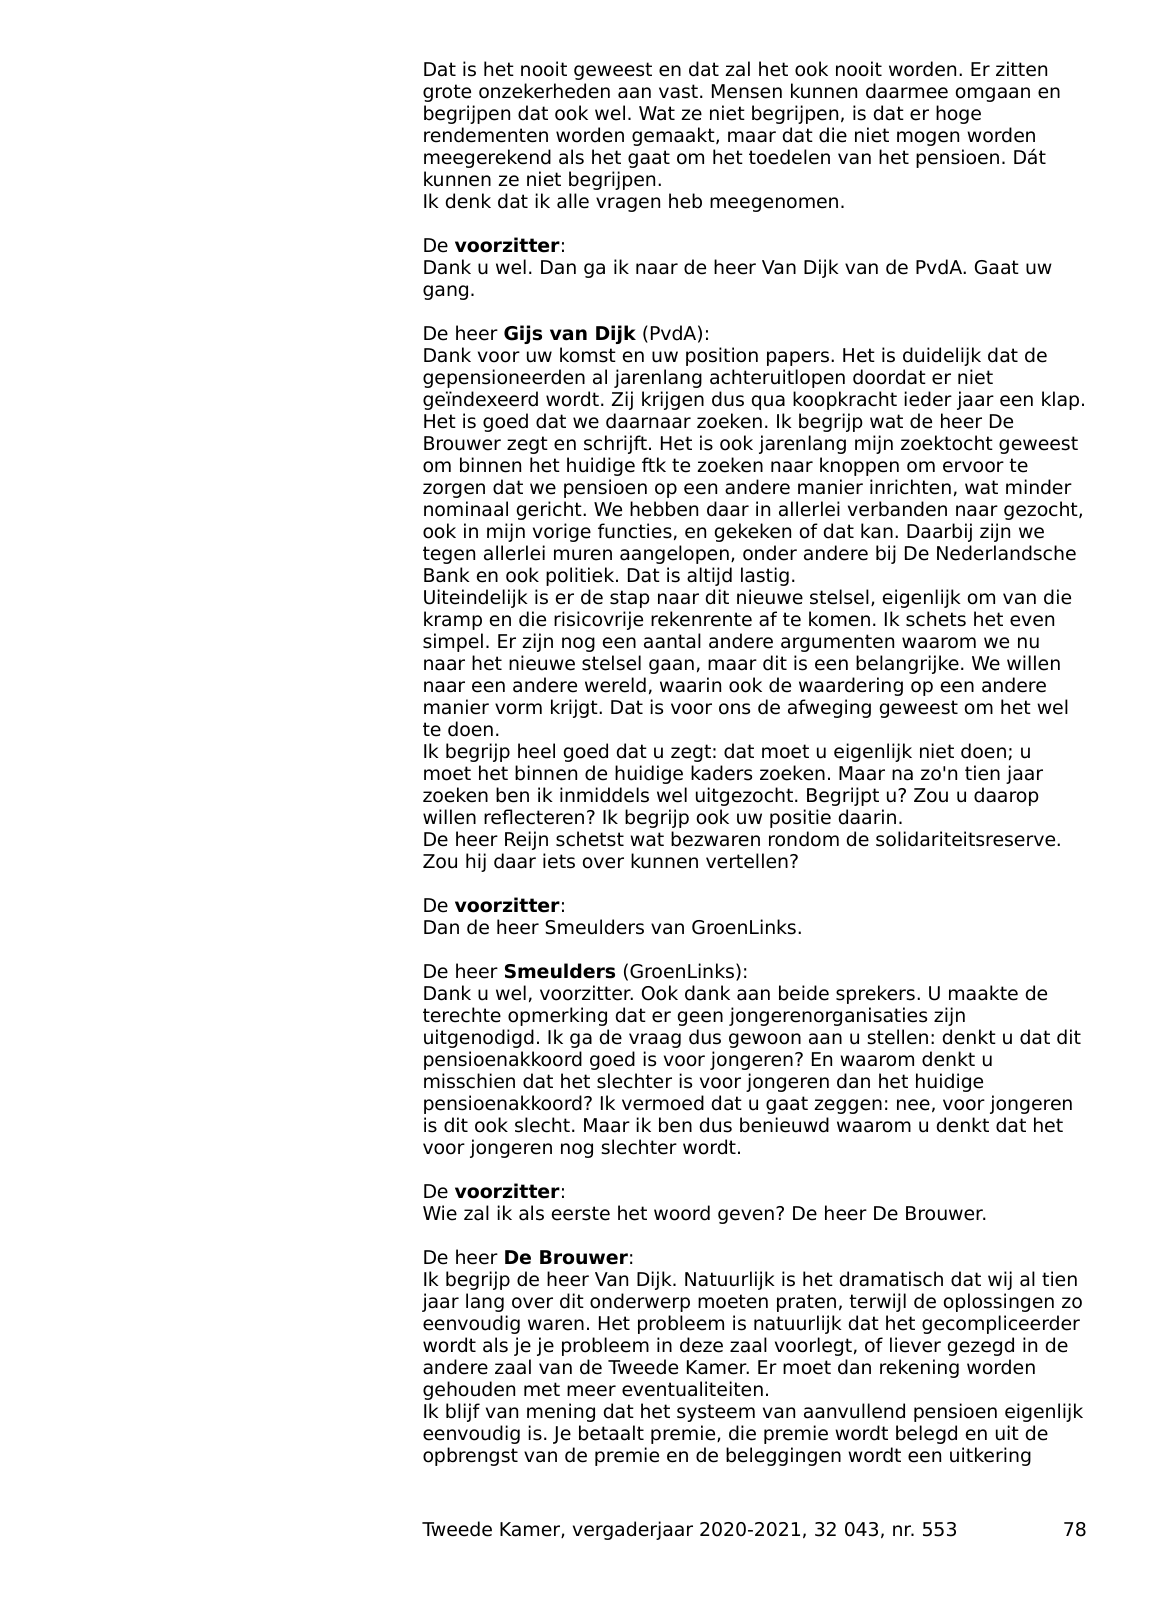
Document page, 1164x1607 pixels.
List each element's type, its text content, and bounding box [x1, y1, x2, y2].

text Dank u wel. Dan ga ik naar de heer Van Dijk van de PvdA. Gaat uw gang. [422, 257, 1087, 301]
text Dat is het nooit geweest en dat zal het ook nooit worden. Er zitten grote onzekerheden aan vast. Mensen kunnen daarmee omgaan en begrijpen dat ook wel. Wat ze niet begrijpen, is dat er hoge rendementen worden gemaakt, maar dat die niet mogen worden meegerekend als het gaat om het toedelen van het pensioen. Dát kunnen ze niet begrijpen. [422, 59, 1087, 191]
text Wie zal ik als eerste het woord geven? De heer De Brouwer. [422, 1203, 1087, 1225]
text Dank voor uw komst en uw position papers. Het is duidelijk dat de gepensioneerden al jarenlang achteruitlopen doordat er niet geïndexeerd wordt. Zij krijgen dus qua koopkracht ieder jaar een klap. Het is goed dat we daarnaar zoeken. Ik begrijp wat de heer De Brouwer zegt en schrijft. Het is ook jarenlang mijn zoektocht geweest om binnen het huidige ftk te zoeken naar knoppen om ervoor te zorgen dat we pensioen op een andere manier inrichten, wat minder nominaal gericht. We hebben daar in allerlei verbanden naar gezocht, ook in mijn vorige functies, en gekeken of dat kan. Daarbij zijn we tegen allerlei muren aangelopen, onder andere bij De Nederlandsche Bank en ook politiek. Dat is altijd lastig. [422, 345, 1087, 587]
text Uiteindelijk is er de stap naar dit nieuwe stelsel, eigenlijk om van die kramp en die risicovrije rekenrente af te komen. Ik schets het even simpel. Er zijn nog een aantal andere argumenten waarom we nu naar het nieuwe stelsel gaan, maar dit is een belangrijke. We willen naar een andere wereld, waarin ook de waardering op een andere manier vorm krijgt. Dat is voor ons de afweging geweest om het wel te doen. [422, 587, 1087, 741]
text De heer Gijs van Dijk (PvdA): [422, 323, 1087, 345]
text De heer Smeulders (GroenLinks): [422, 961, 1087, 983]
text De voorzitter: [422, 1181, 1087, 1203]
text De heer De Brouwer: [422, 1247, 1087, 1269]
text Ik blijf van mening dat het systeem van aanvullend pensioen eigenlijk eenvoudig is. Je betaalt premie, die premie wordt belegd en uit de opbrengst van de premie en de beleggingen wordt een uitkering [422, 1401, 1087, 1467]
text De voorzitter: [422, 235, 1087, 257]
text De heer Reijn schetst wat bezwaren rondom de solidariteitsreserve. Zou hij daar iets over kunnen vertellen? [422, 829, 1087, 873]
text Dan de heer Smeulders van GroenLinks. [422, 917, 1087, 939]
text Ik begrijp heel goed dat u zegt: dat moet u eigenlijk niet doen; u moet het binnen de huidige kaders zoeken. Maar na zo'n tien jaar zoeken ben ik inmiddels wel uitgezocht. Begrijpt u? Zou u daarop willen reflecteren? Ik begrijp ook uw positie daarin. [422, 741, 1087, 829]
text De voorzitter: [422, 895, 1087, 917]
text Ik denk dat ik alle vragen heb meegenomen. [422, 191, 1087, 213]
text Dank u wel, voorzitter. Ook dank aan beide sprekers. U maakte de terechte opmerking dat er geen jongerenorganisaties zijn uitgenodigd. Ik ga de vraag dus gewoon aan u stellen: denkt u dat dit pensioenakkoord goed is voor jongeren? En waarom denkt u misschien dat het slechter is voor jongeren dan het huidige pensioenakkoord? Ik vermoed dat u gaat zeggen: nee, voor jongeren is dit ook slecht. Maar ik ben dus benieuwd waarom u denkt dat het voor jongeren nog slechter wordt. [422, 983, 1087, 1159]
text Ik begrijp de heer Van Dijk. Natuurlijk is het dramatisch dat wij al tien jaar lang over dit onderwerp moeten praten, terwijl de oplossingen zo eenvoudig waren. Het probleem is natuurlijk dat het gecompliceerder wordt als je je probleem in deze zaal voorlegt, of liever gezegd in de andere zaal van de Tweede Kamer. Er moet dan rekening worden gehouden met meer eventualiteiten. [422, 1269, 1087, 1401]
